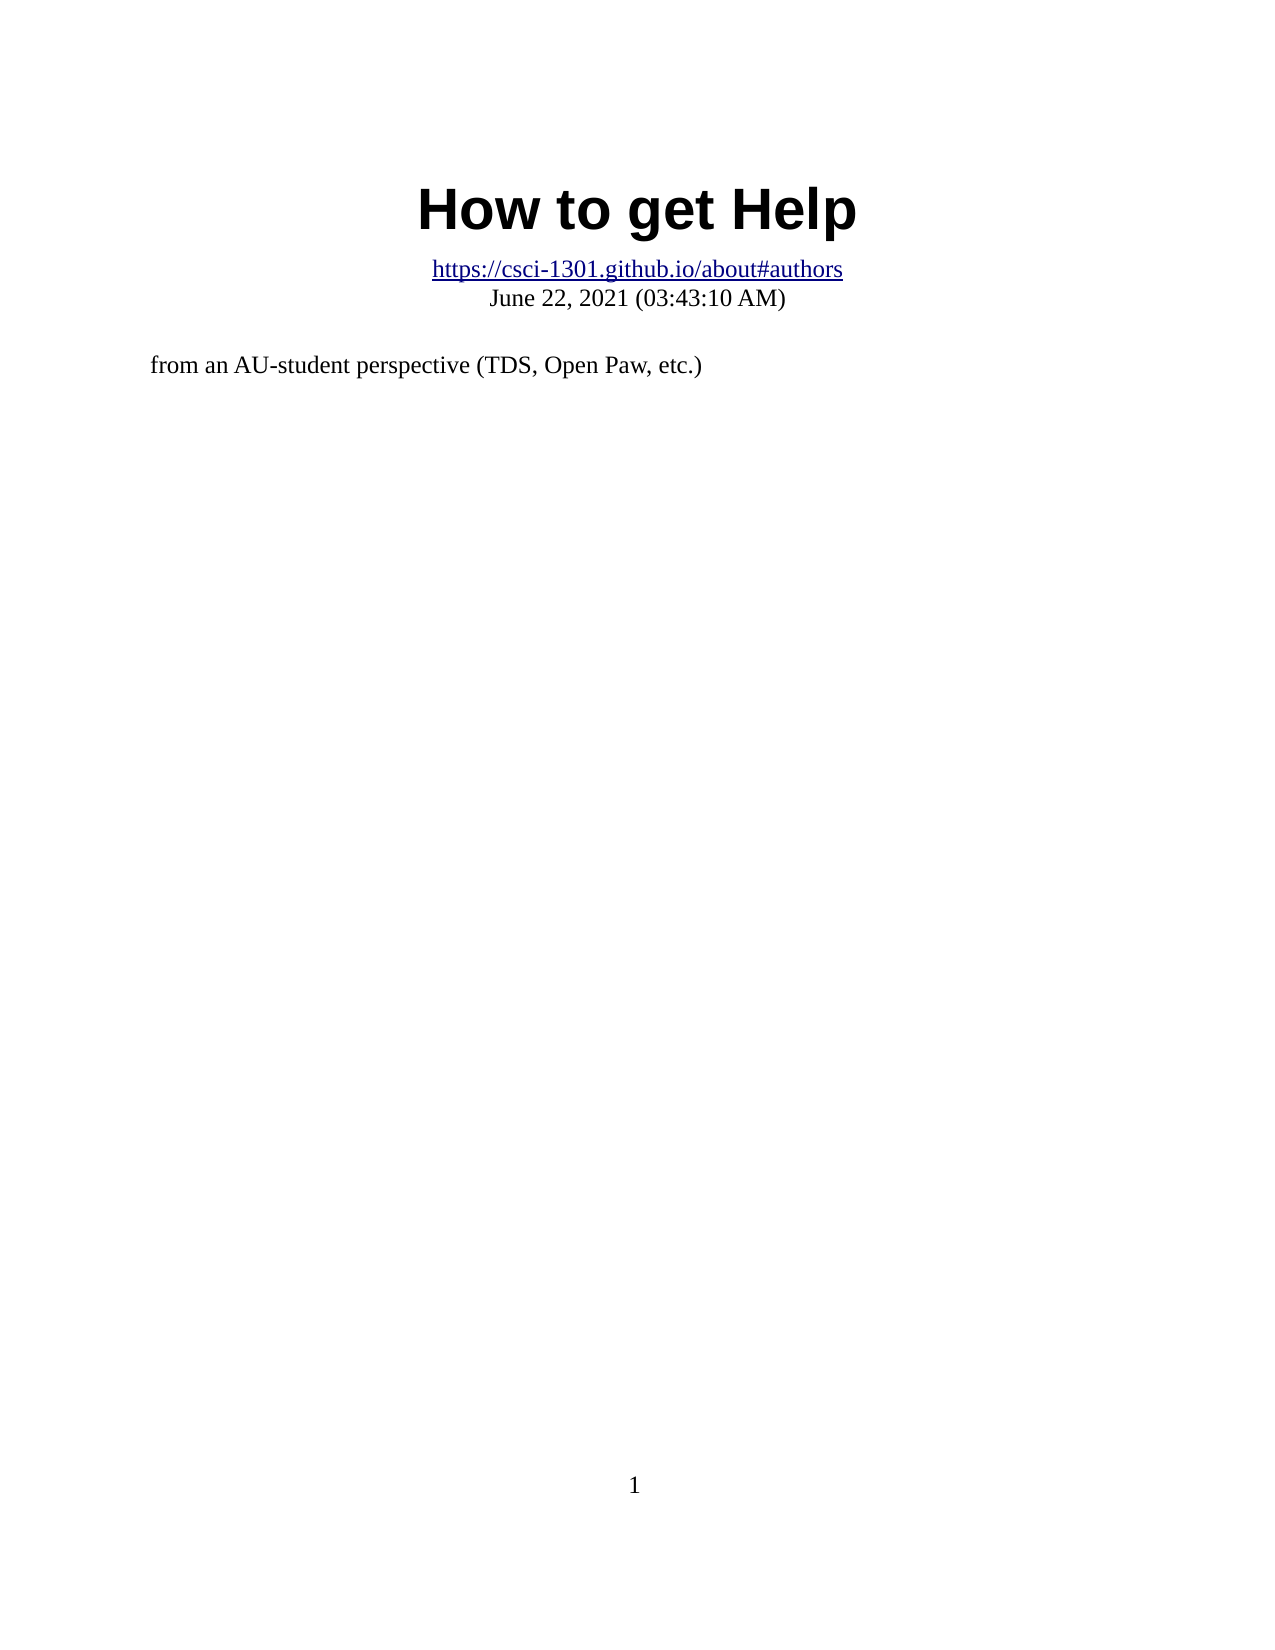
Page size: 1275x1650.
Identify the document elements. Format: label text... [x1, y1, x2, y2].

text June 22, 2021 (03:43:10 AM) [150, 283, 1125, 312]
text https://csci-1301.github.io/about#authors [150, 254, 1125, 283]
title How to get Help [150, 175, 1125, 242]
text from an AU-student perspective (TDS, Open Paw, etc.) [150, 350, 1125, 378]
